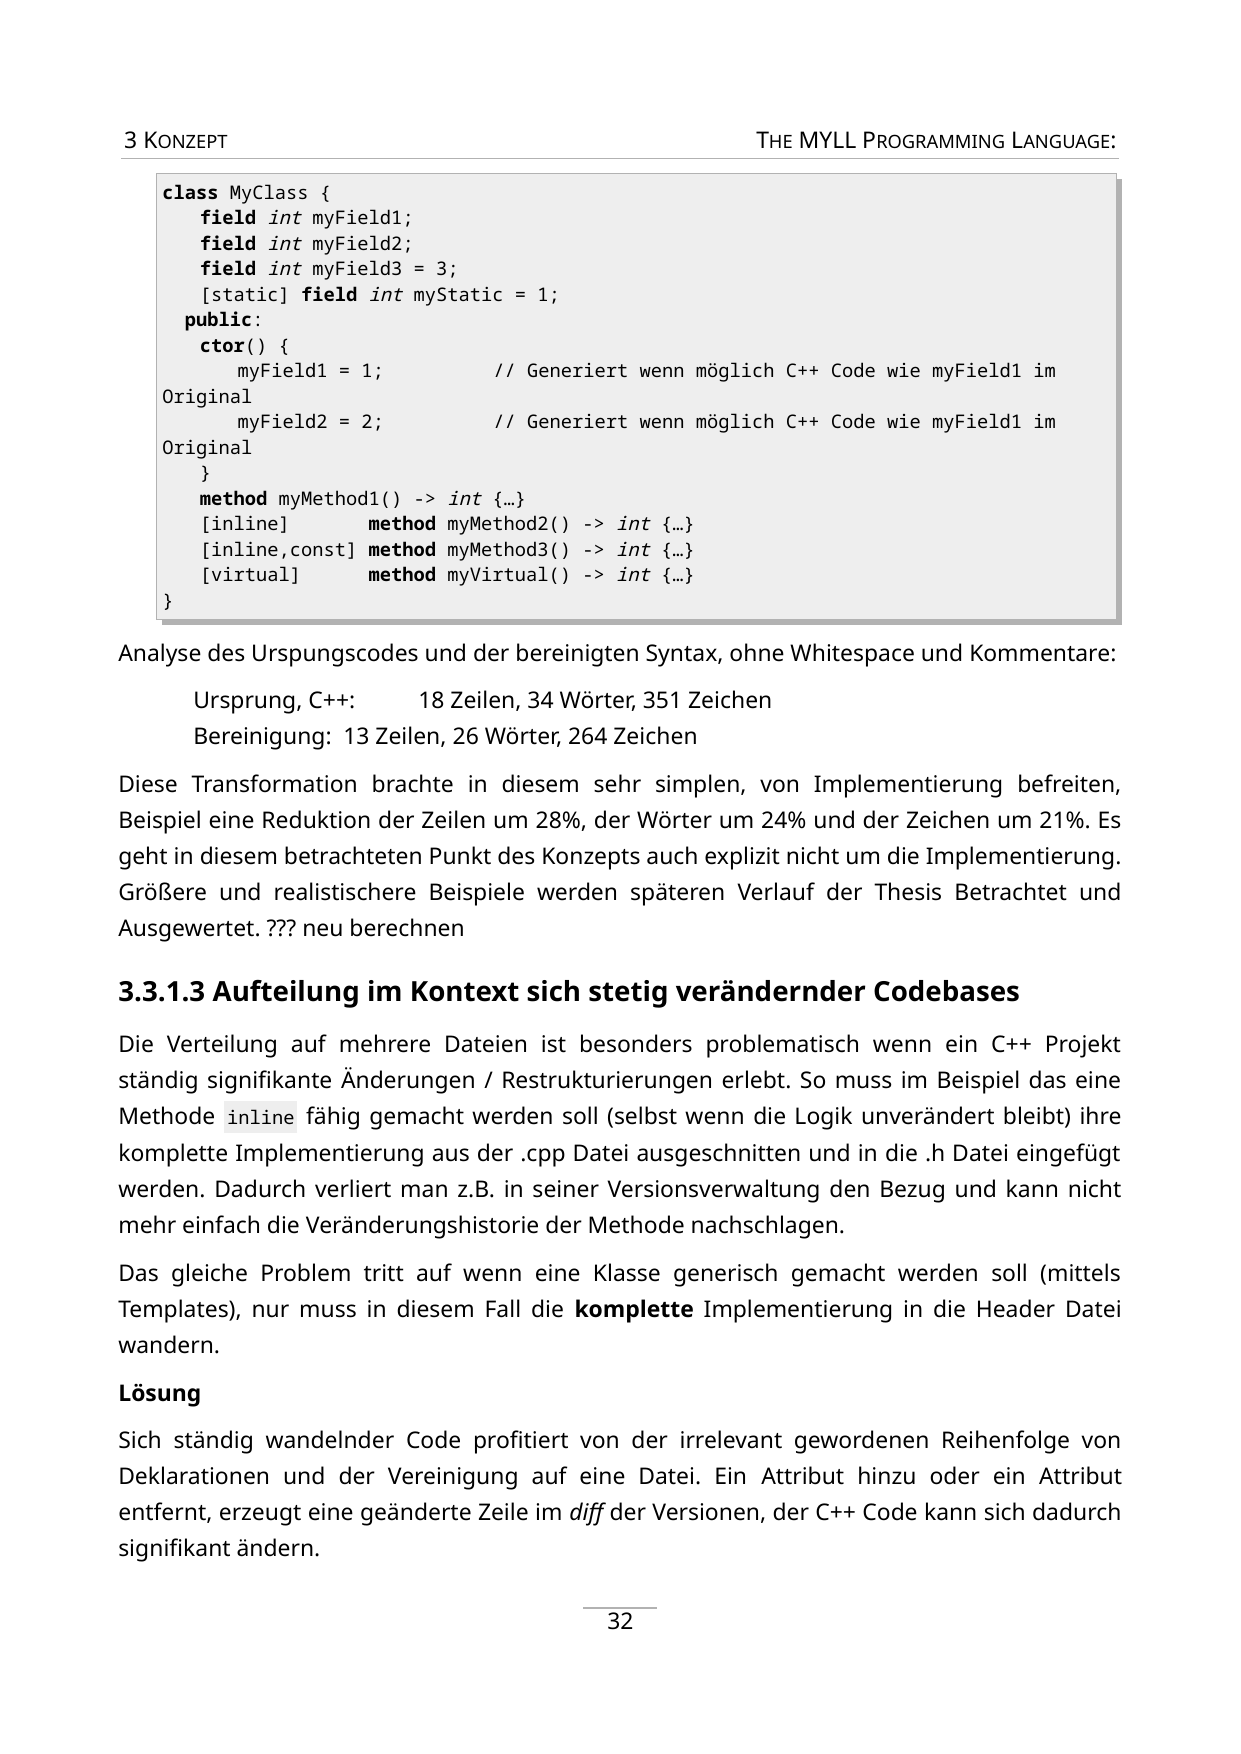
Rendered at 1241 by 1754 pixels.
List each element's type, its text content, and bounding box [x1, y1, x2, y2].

text Ursprung, C++: 18 Zeilen, 34 Wörter, 351 Zeichen Bereinigung: 13 Zeilen, 26 Wörter, 264 Zeichen [193, 684, 1122, 751]
subtitle Aufteilung im Kontext sich stetig verändernder Codebases [118, 972, 1122, 1009]
text Die Verteilung auf mehrere Dateien ist besonders problematisch wenn ein C++ Projekt ständig signifikante Änderungen / Restrukturierungen erlebt. So muss im Beispiel das eine Methode inline fähig gemacht werden soll (selbst wenn die Logik unverändert bleibt) ihre komplette Implementierung aus der .cpp Datei ausgeschnitten und in die .h Datei eingefügt werden. Dadurch verliert man z.B. in seiner Versionsverwaltung den Bezug und kann nicht mehr einfach die Veränderungshistorie der Methode nachschlagen. [118, 1028, 1122, 1240]
text Lösung [118, 1376, 1122, 1408]
text Diese Transformation brachte in diesem sehr simplen, von Implementierung befreiten, Beispiel eine Reduktion der Zeilen um 28%, der Wörter um 24% und der Zeichen um 21%. Es geht in diesem betrachteten Punkt des Konzepts auch explizit nicht um die Implementierung. Größere und realistischere Beispiele werden späteren Verlauf der Thesis Betrachtet und Ausgewertet. ??? neu berechnen [118, 768, 1122, 943]
text Das gleiche Problem tritt auf wenn eine Klasse generisch gemacht werden soll (mittels Templates), nur muss in diesem Fall die komplette Implementierung in die Header Datei wandern. [118, 1257, 1122, 1360]
text Sich ständig wandelnder Code profitiert von der irrelevant gewordenen Reihenfolge von Deklarationen und der Vereinigung auf eine Datei. Ein Attribut hinzu oder ein Attribut entfernt, erzeugt eine geänderte Zeile im diff der Versionen, der C++ Code kann sich dadurch signifikant ändern. [118, 1424, 1122, 1563]
text Analyse des Urspungscodes und der bereinigten Syntax, ohne Whitespace und Kommentare: [118, 637, 1122, 668]
text class MyClass { field int myField1; field int myField2; field int myField3 = 3; [static] field int myStatic = 1; public: ctor() { myField1 = 1; // Generiert wenn möglich C++ Code wie myField1 im Original myField2 = 2; // Generiert wenn möglich C++ Code wie myField1 im Original } method myMethod1() -> int {…} [inline] method myMethod2() -> int {…} [inline,const] method myMethod3() -> int {…} [virtual] method myVirtual() -> int {…} } [157, 174, 1116, 619]
